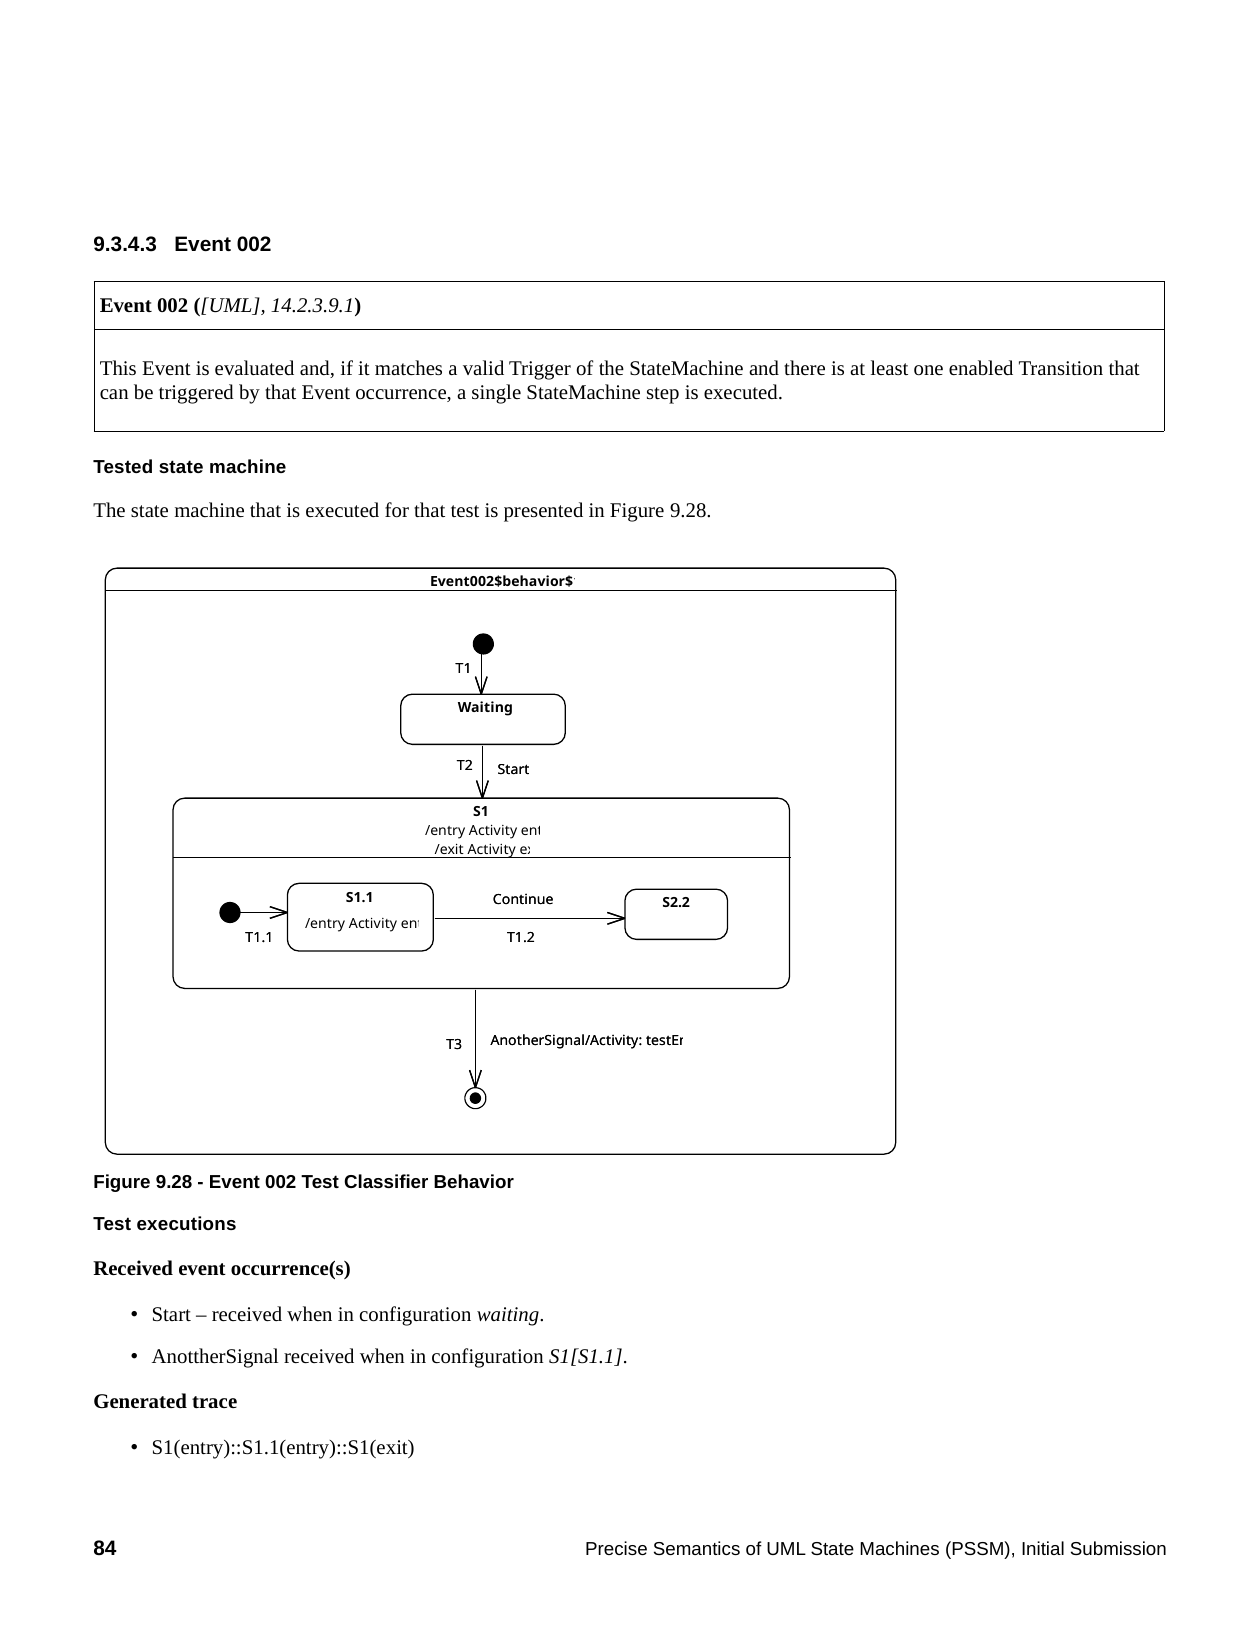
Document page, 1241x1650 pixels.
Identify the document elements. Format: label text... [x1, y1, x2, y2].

text Generated trace [93, 1389, 1164, 1413]
subtitle Tested state machine [93, 456, 1164, 477]
text Figure 9.28 - Event 002 Test Classifier Behavior [93, 556, 909, 1192]
list S1(entry)::S1.1(entry)::S1(exit) [131, 1434, 1164, 1459]
subtitle Test executions [93, 543, 1164, 1235]
table_cell This Event is evaluated and, if it matches a valid Trigger of the StateMachine and there is at least one enabled Transition that can be triggered by that Event occurrence, a single StateMachine step is executed. [95, 330, 1164, 431]
list AnottherSignal received when in configuration S1[S1.1]. [131, 1343, 1164, 1368]
list Start – received when in configuration waiting. [131, 1301, 1164, 1326]
table_header Event 002 ([UML], 14.2.3.9.1) [95, 282, 1164, 329]
subtitle Event 002 [93, 231, 1164, 256]
text Received event occurrence(s) [93, 1256, 1164, 1280]
text The state machine that is executed for that test is presented in Figure 9.28. [93, 498, 1164, 522]
